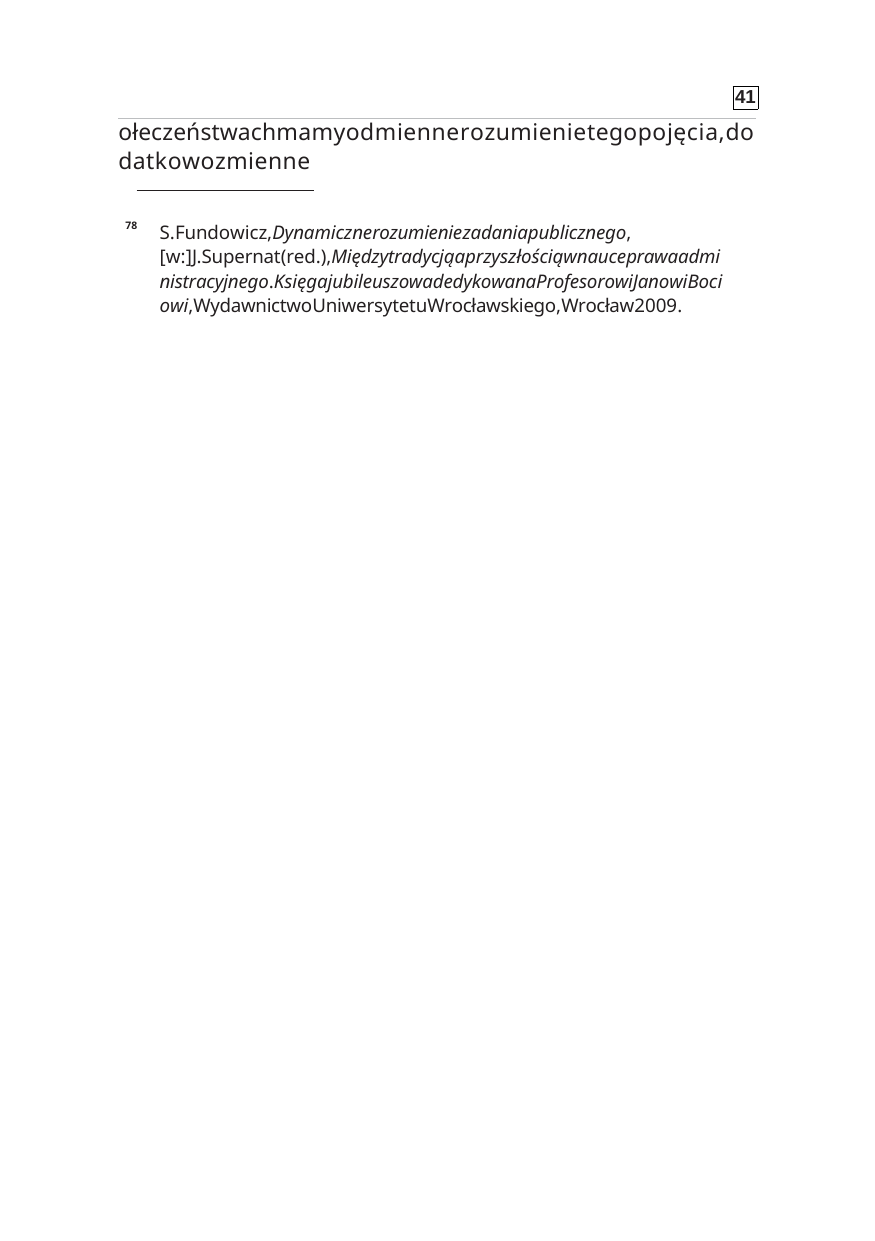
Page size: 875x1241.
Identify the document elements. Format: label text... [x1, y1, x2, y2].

text ołeczeństwachmamyodmiennerozumienietegopojęcia,dodatkowozmienne [118, 117, 762, 175]
text 78 S.Fundowicz,Dynamicznerozumieniezadaniapublicznego,[w:]J.Supernat(red.),Międzytradycjąaprzyszłościąwnauceprawaadministracyjnego.KsięgajubileuszowadedykowanaProfesorowiJanowiBociowi,WydawnictwoUniwersytetuWrocławskiego,Wrocław2009. [125, 220, 726, 318]
